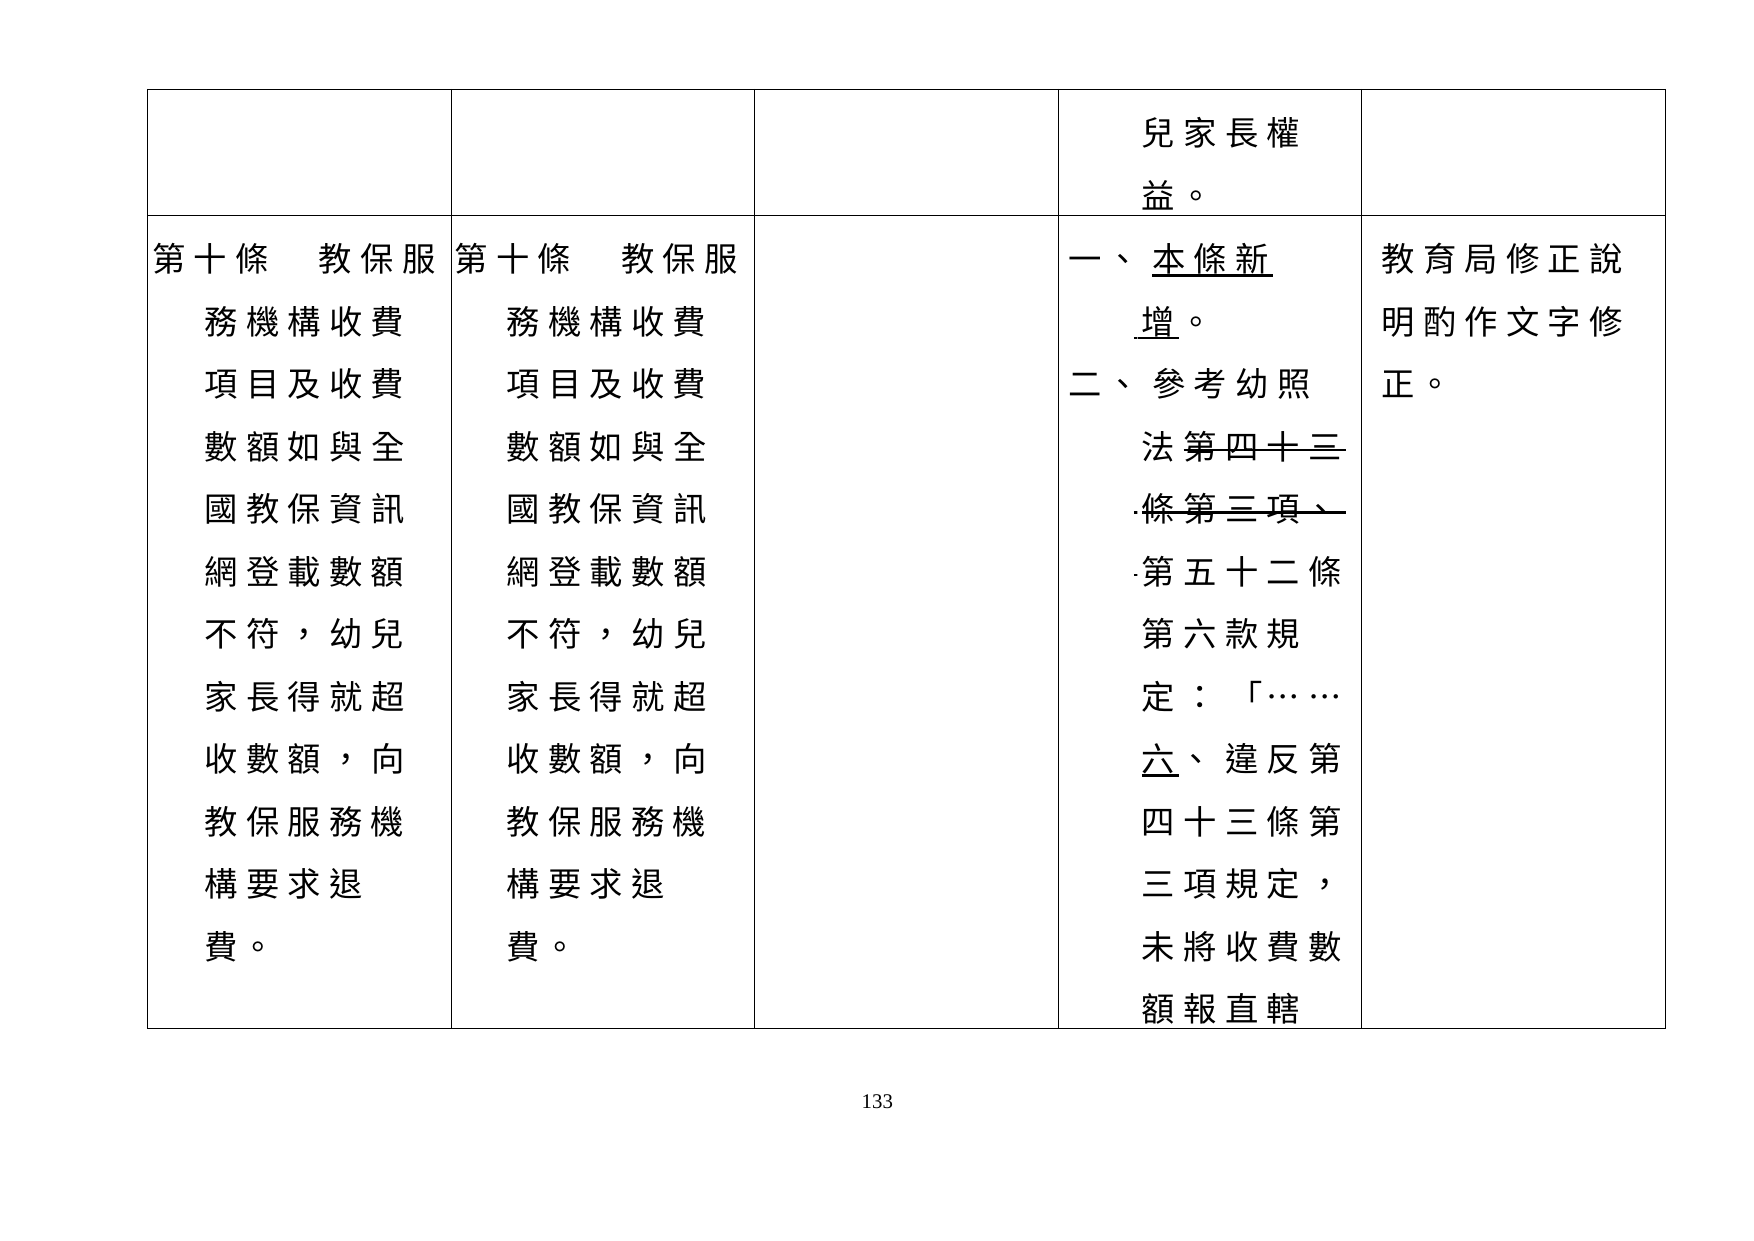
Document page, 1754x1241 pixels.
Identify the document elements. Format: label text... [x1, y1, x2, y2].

table_cell 第十條 教保服務機構收費項目及收費數額如與全國教保資訊網登載數額不符，幼兒家長得就超收數額，向教保服務機構要求退費。 [148, 216, 451, 1028]
table_cell 第十條 教保服務機構收費項目及收費數額如與全國教保資訊網登載數額不符，幼兒家長得就超收數額，向教保服務機構要求退費。 [452, 216, 754, 1028]
table_cell 兒家長權益。 [1059, 90, 1361, 215]
table_cell [148, 90, 451, 215]
table_cell [88, 215, 147, 1028]
table_cell [88, 89, 147, 215]
table_cell [1666, 215, 1683, 1028]
table_cell 一、本條新增。 二、參考幼照法第四十三條第三項、第五十二條第六款規定：「……六、違反第四十三條第三項規定，未將收費數額報直轄 [1059, 216, 1361, 1028]
table_cell [1362, 90, 1665, 215]
table_cell [452, 90, 754, 215]
table_cell [755, 90, 1058, 215]
table_cell 教育局修正說明酌作文字修正。 [1362, 216, 1665, 1028]
table_cell [755, 216, 1058, 1028]
table_cell [1666, 89, 1683, 215]
